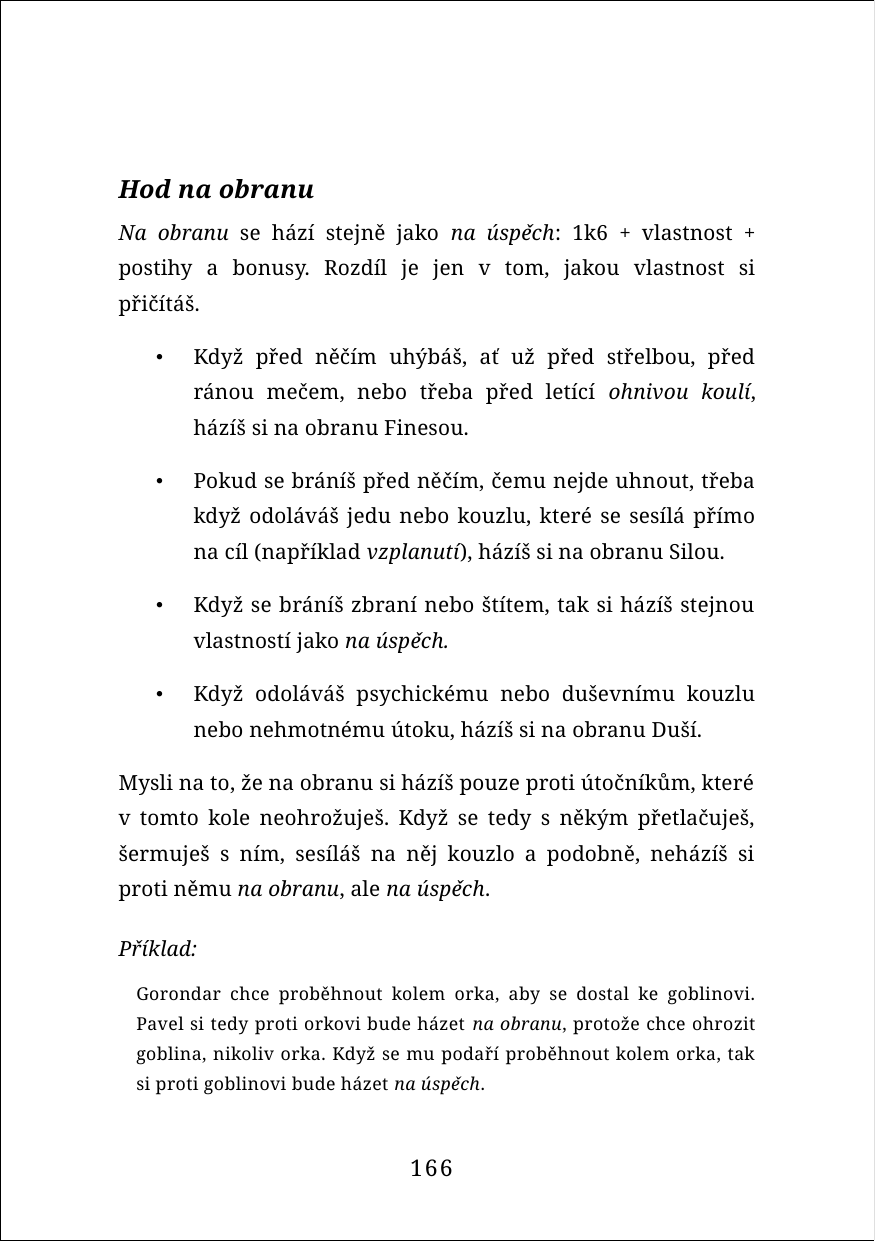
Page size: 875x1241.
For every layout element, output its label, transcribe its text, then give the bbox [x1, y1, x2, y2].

text Mysli na to, že na obranu si házíš pouze proti útočníkům, které v tomto kole neohrožuješ. Když se tedy s někým přetlačuješ, šermuješ s ním, sesíláš na něj kouzlo a podobně, neházíš si proti němu na obranu, ale na úspěch. [118, 768, 756, 903]
list Pokud se bráníš před něčím, čemu nejde uhnout, třeba když odoláváš jedu nebo kouzlu, které se sesílá přímo na cíl (například vzplanutí), házíš si na obranu Silou. [156, 466, 756, 566]
list Když odoláváš psychickému nebo duševnímu kouzlu nebo nehmotnému útoku, házíš si na obranu Duší. [156, 679, 756, 743]
list Když před něčím uhýbáš, ať už před střelbou, před ránou mečem, nebo třeba před letící ohnivou koulí, házíš si na obranu Finesou. [156, 342, 756, 441]
text Gorondar chce proběhnout kolem orka, aby se dostal ke goblinovi. Pavel si tedy proti orkovi bude házet na obranu, protože chce ohrozit goblina, nikoliv orka. Když se mu podaří proběhnout kolem orka, tak si proti goblinovi bude házet na úspěch. [136, 981, 756, 1096]
list Když se bráníš zbraní nebo štítem, tak si házíš stejnou vlastností jako na úspěch. [156, 590, 756, 654]
text Příklad: [118, 934, 756, 962]
subtitle Hod na obranu [118, 172, 756, 206]
text Na obranu se hází stejně jako na úspěch: 1k6 + vlastnost + postihy a bonusy. Rozdíl je jen v tom, jakou vlastnost si přičítáš. [118, 218, 756, 317]
